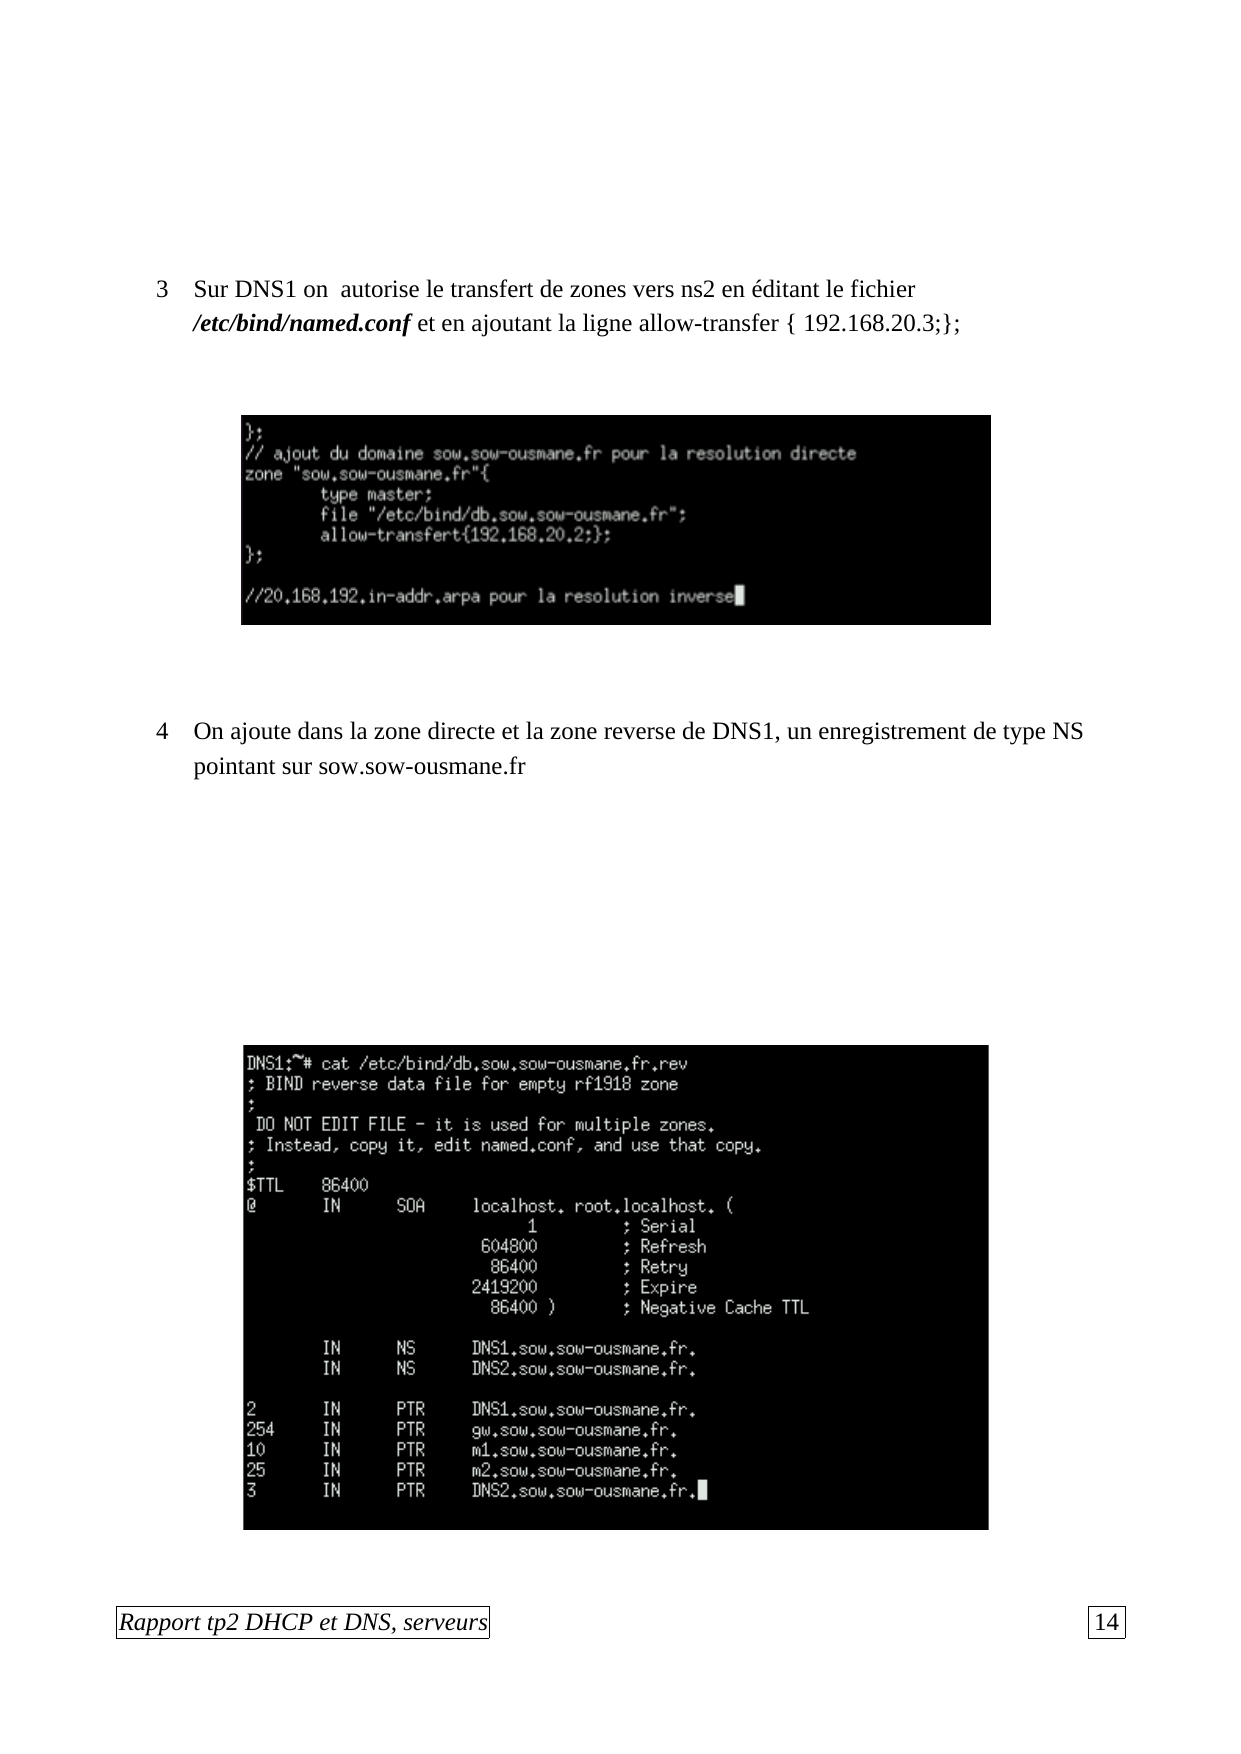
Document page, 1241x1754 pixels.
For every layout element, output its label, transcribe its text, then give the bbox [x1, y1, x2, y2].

picture [243, 1045, 989, 1530]
picture [241, 415, 991, 625]
list On ajoute dans la zone directe et la zone reverse de DNS1, un enregistrement de type NS pointant sur sow.sow-ousmane.fr [156, 716, 1085, 779]
list Sur DNS1 on autorise le transfert de zones vers ns2 en éditant le fichier [156, 274, 1192, 302]
text /etc/bind/named.conf et en ajoutant la ligne allow-transfer { 192.168.20.3;}; [193, 308, 1192, 337]
